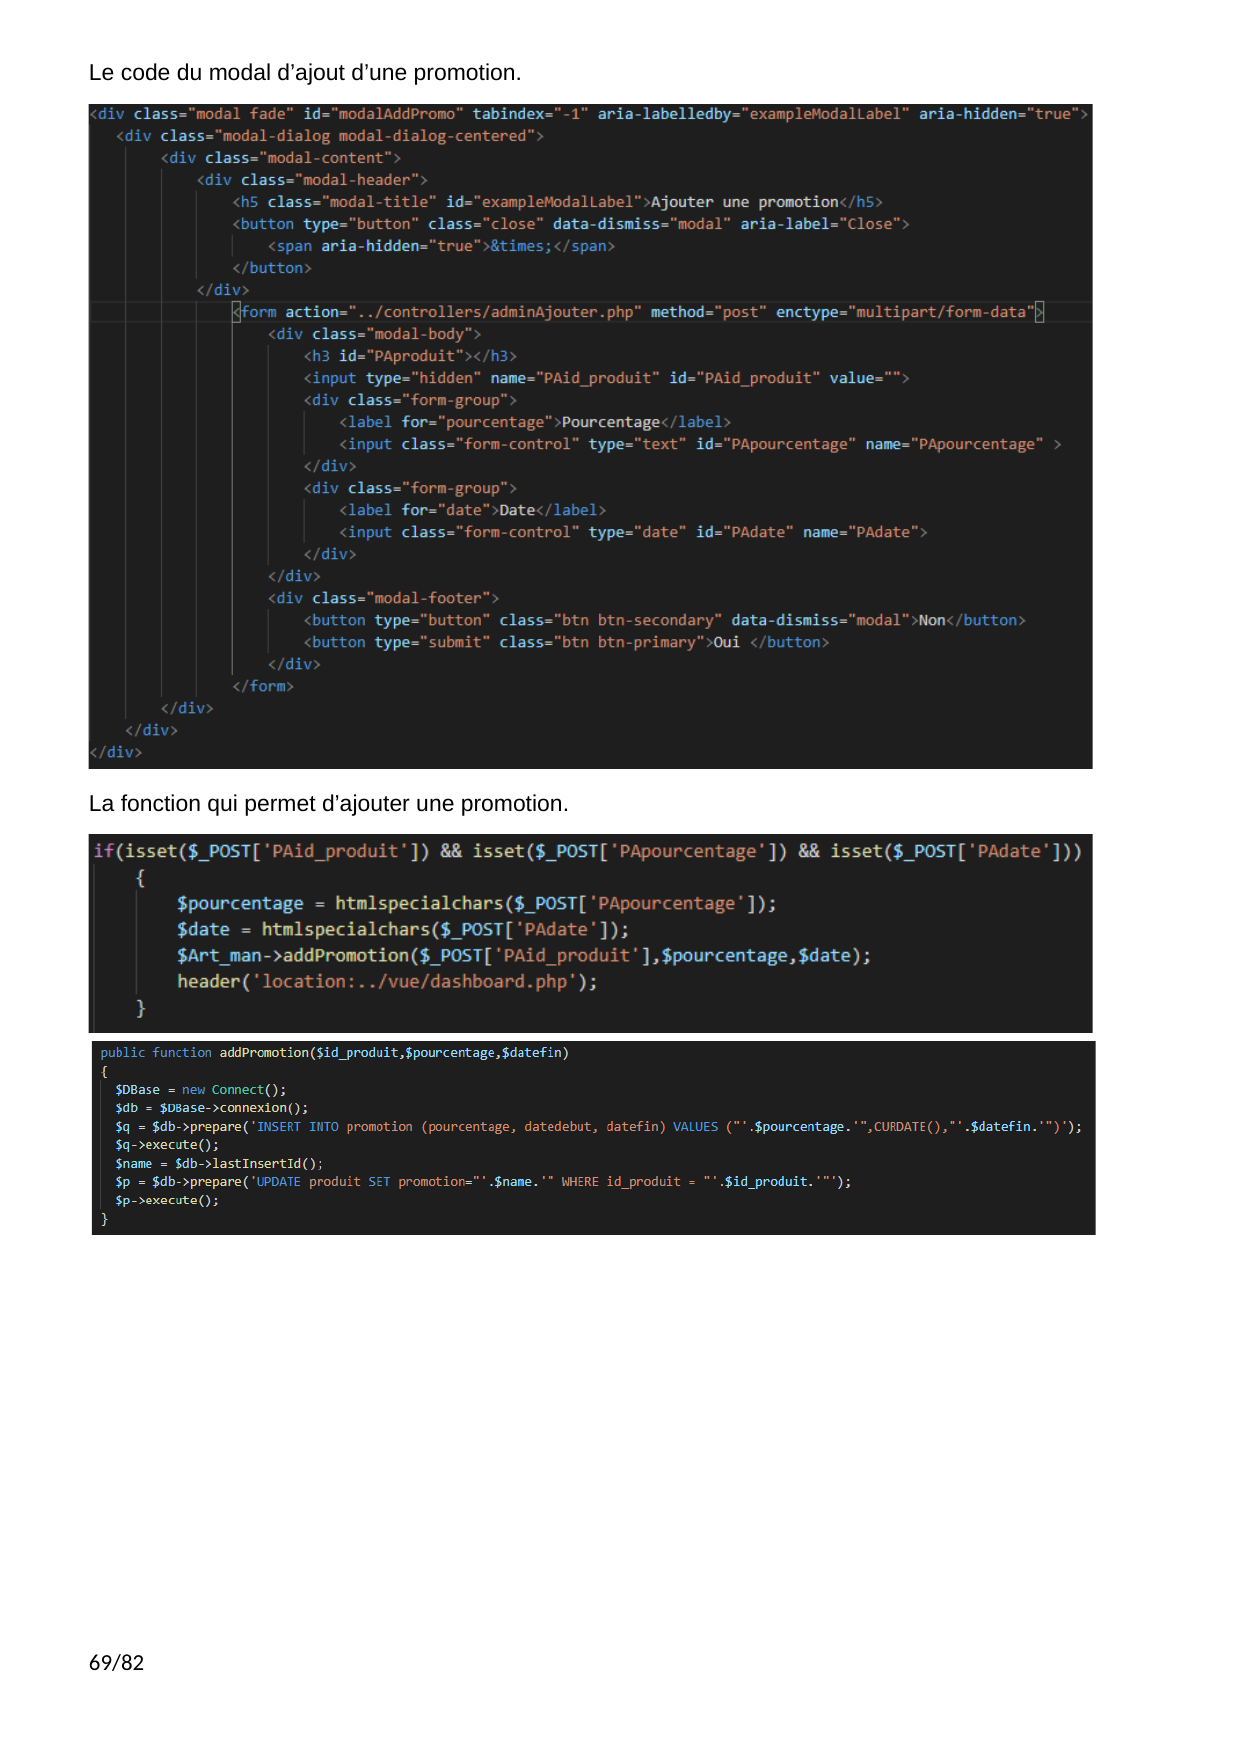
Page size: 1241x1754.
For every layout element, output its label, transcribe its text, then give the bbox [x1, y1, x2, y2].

picture [91, 1041, 1096, 1235]
picture [88, 834, 1093, 1033]
picture [88, 104, 1093, 769]
text Le code du modal d’ajout d’une promotion. [89, 59, 1092, 85]
text La fonction qui permet d’ajouter une promotion. [89, 769, 1092, 816]
